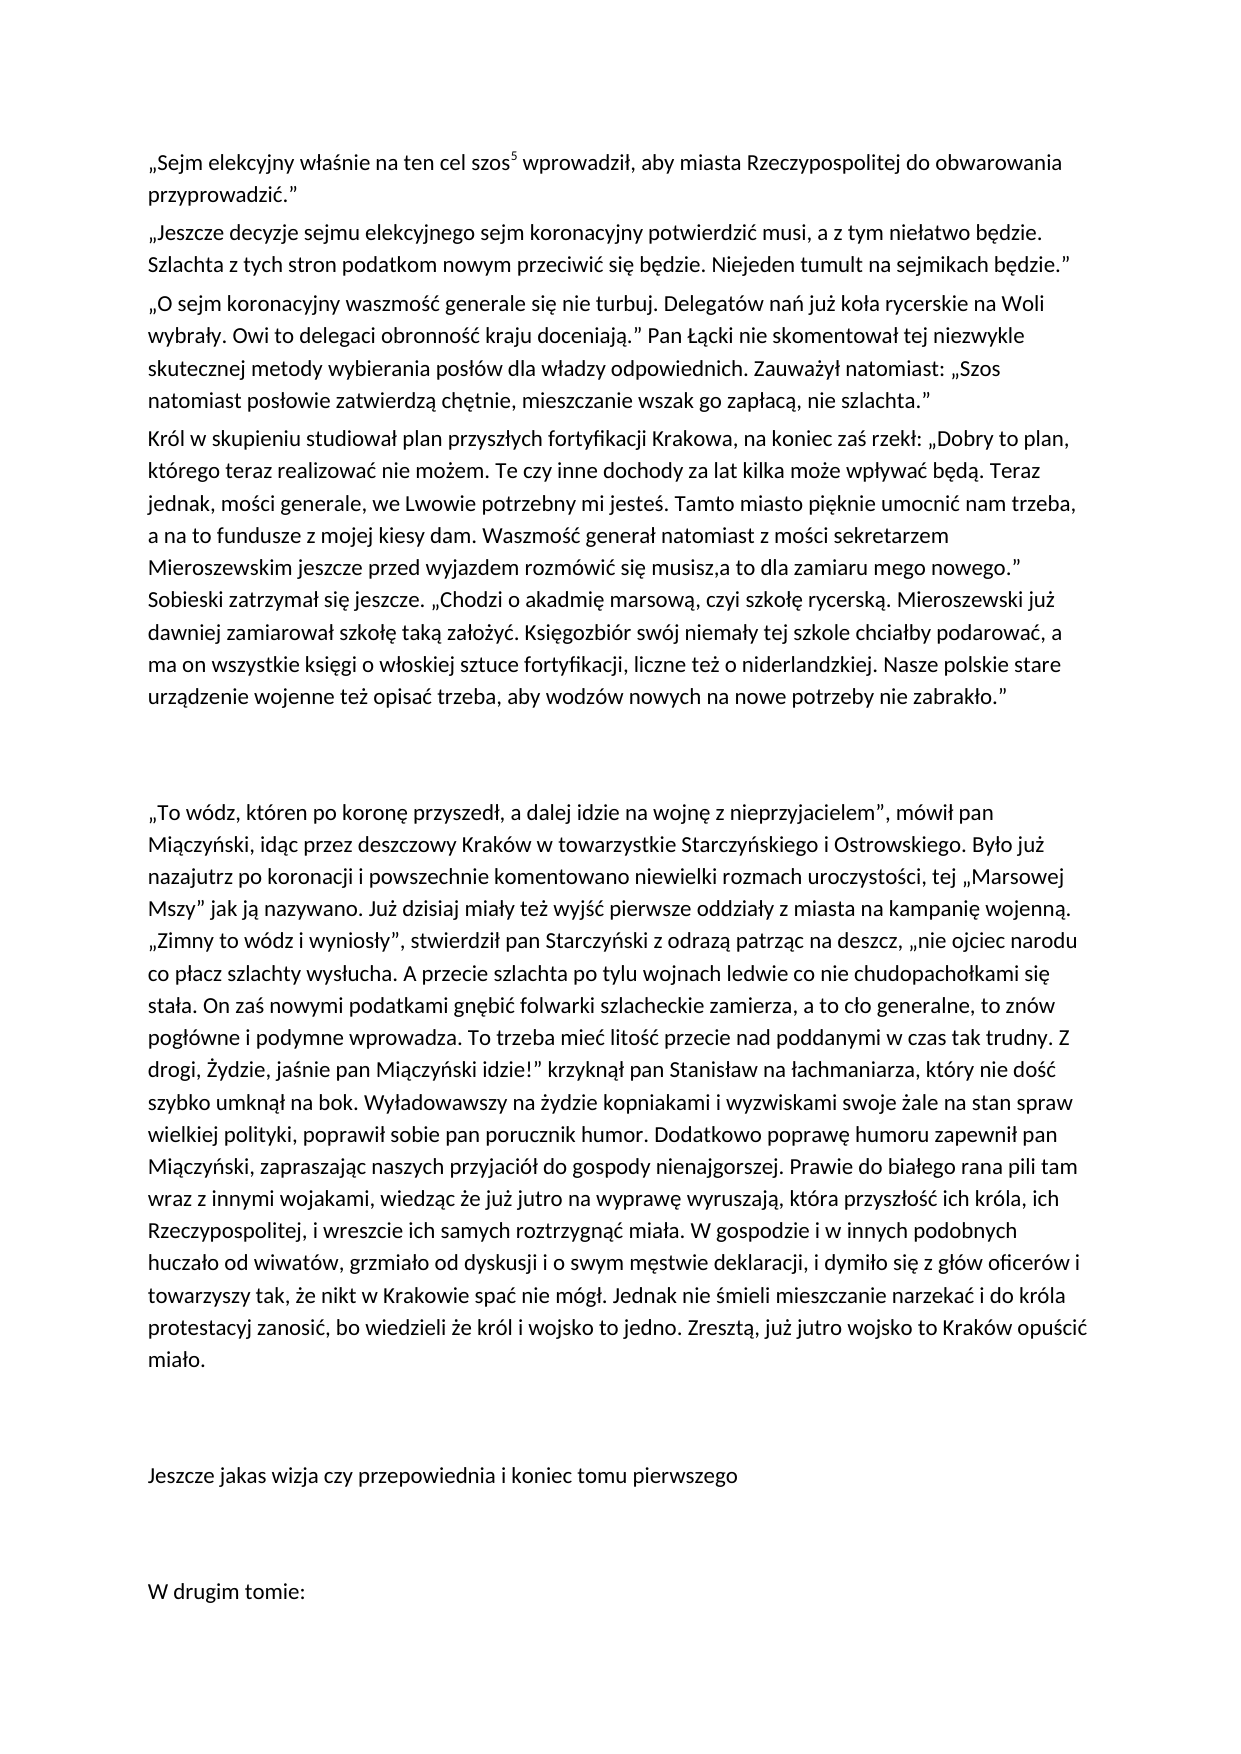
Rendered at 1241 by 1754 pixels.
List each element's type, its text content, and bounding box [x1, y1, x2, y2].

text „To wódz, któren po koronę przyszedł, a dalej idzie na wojnę z nieprzyjacielem”, mówił pan Miączyński, idąc przez deszczowy Kraków w towarzystkie Starczyńskiego i Ostrowskiego. Było już nazajutrz po koronacji i powszechnie komentowano niewielki rozmach uroczystości, tej „Marsowej Mszy” jak ją nazywano. Już dzisiaj miały też wyjść pierwsze oddziały z miasta na kampanię wojenną. „Zimny to wódz i wyniosły”, stwierdził pan Starczyński z odrazą patrząc na deszcz, „nie ojciec narodu co płacz szlachty wysłucha. A przecie szlachta po tylu wojnach ledwie co nie chudopachołkami się stała. On zaś nowymi podatkami gnębić folwarki szlacheckie zamierza, a to cło generalne, to znów pogłówne i podymne wprowadza. To trzeba mieć litość przecie nad poddanymi w czas tak trudny. Z drogi, Żydzie, jaśnie pan Miączyński idzie!” krzyknął pan Stanisław na łachmaniarza, który nie dość szybko umknął na bok. Wyładowawszy na żydzie kopniakami i wyzwiskami swoje żale na stan spraw wielkiej polityki, poprawił sobie pan porucznik humor. Dodatkowo poprawę humoru zapewnił pan Miączyński, zapraszając naszych przyjaciół do gospody nienajgorszej. Prawie do białego rana pili tam wraz z innymi wojakami, wiedząc że już jutro na wyprawę wyruszają, która przyszłość ich króla, ich Rzeczypospolitej, i wreszcie ich samych roztrzygnąć miała. W gospodzie i w innych podobnych huczało od wiwatów, grzmiało od dyskusji i o swym męstwie deklaracji, i dymiło się z głów oficerów i towarzyszy tak, że nikt w Krakowie spać nie mógł. Jednak nie śmieli mieszczanie narzekać i do króla protestacyj zanosić, bo wiedzieli że król i wojsko to jedno. Zresztą, już jutro wojsko to Kraków opuścić miało. [148, 798, 1093, 1373]
text „O sejm koronacyjny waszmość generale się nie turbuj. Delegatów nań już koła rycerskie na Woli wybrały. Owi to delegaci obronność kraju doceniają.” Pan Łącki nie skomentował tej niezwykle skutecznej metody wybierania posłów dla władzy odpowiednich. Zauważył natomiast: „Szos natomiast posłowie zatwierdzą chętnie, mieszczanie wszak go zapłacą, nie szlachta.” [148, 289, 1093, 414]
text „Jeszcze decyzje sejmu elekcyjnego sejm koronacyjny potwierdzić musi, a z tym niełatwo będzie. Szlachta z tych stron podatkom nowym przeciwić się będzie. Niejeden tumult na sejmikach będzie.” [148, 218, 1093, 279]
text Jeszcze jakas wizja czy przepowiednia i koniec tomu pierwszego [148, 1461, 1093, 1489]
text „Sejm elekcyjny właśnie na ten cel szos wprowadził, aby miasta Rzeczypospolitej do obwarowania przyprowadzić.” [148, 148, 1093, 208]
text W drugim tomie: [148, 1577, 1093, 1605]
text Król w skupieniu studiował plan przyszłych fortyfikacji Krakowa, na koniec zaś rzekł: „Dobry to plan, którego teraz realizować nie możem. Te czy inne dochody za lat kilka może wpływać będą. Teraz jednak, mości generale, we Lwowie potrzebny mi jesteś. Tamto miasto pięknie umocnić nam trzeba, a na to fundusze z mojej kiesy dam. Waszmość generał natomiast z mości sekretarzem Mieroszewskim jeszcze przed wyjazdem rozmówić się musisz,a to dla zamiaru mego nowego.” Sobieski zatrzymał się jeszcze. „Chodzi o akadmię marsową, czyi szkołę rycerską. Mieroszewski już dawniej zamiarował szkołę taką założyć. Księgozbiór swój niemały tej szkole chciałby podarować, a ma on wszystkie księgi o włoskiej sztuce fortyfikacji, liczne też o niderlandzkiej. Nasze polskie stare urządzenie wojenne też opisać trzeba, aby wodzów nowych na nowe potrzeby nie zabrakło.” [148, 424, 1093, 710]
